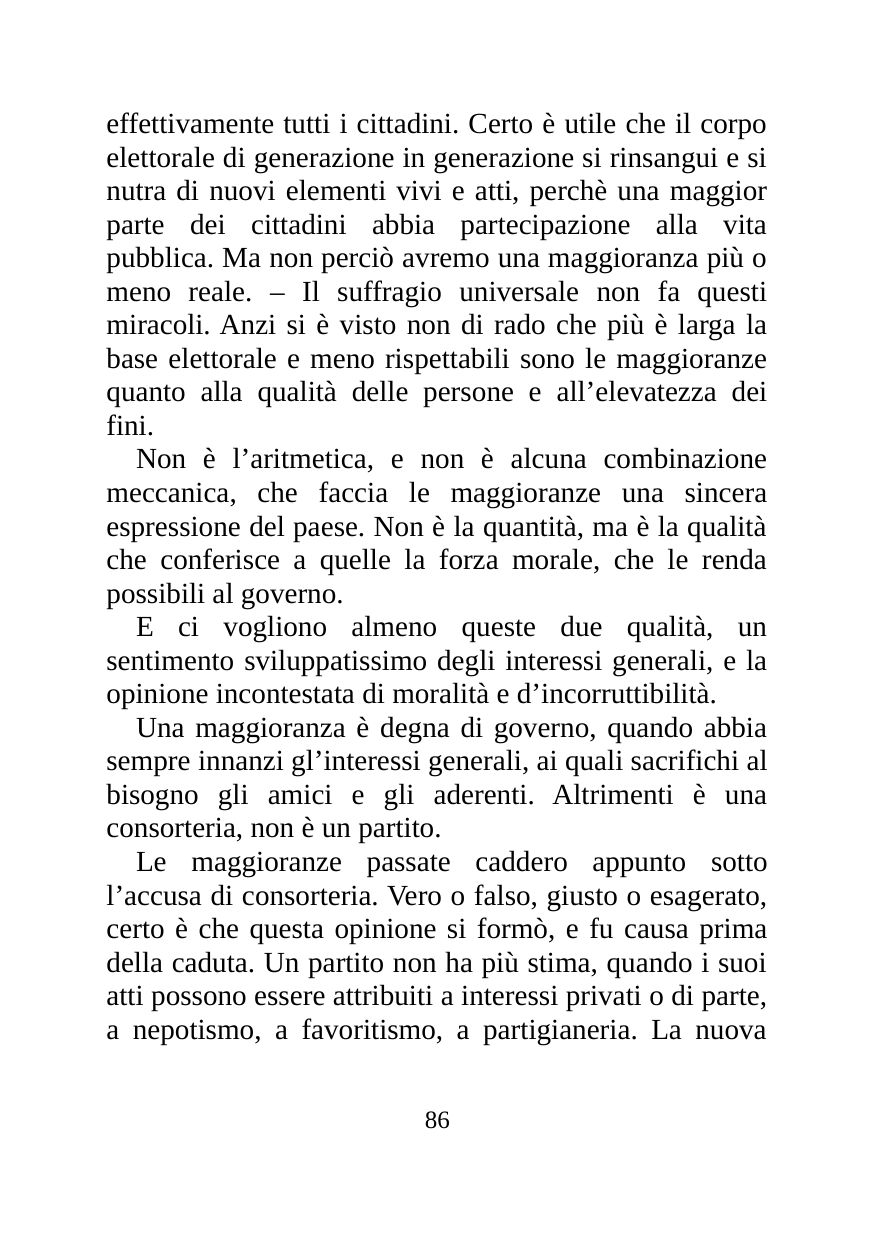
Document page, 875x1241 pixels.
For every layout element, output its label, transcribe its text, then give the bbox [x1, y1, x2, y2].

text Non è l’aritmetica, e non è alcuna combinazione meccanica, che faccia le maggioranze una sincera espressione del paese. Non è la quantità, ma è la qualità che conferisce a quelle la forza morale, che le renda possibili al governo. [106, 442, 768, 609]
text Una maggioranza è degna di governo, quando abbia sempre innanzi gl’interessi generali, ai quali sacrifichi al bisogno gli amici e gli aderenti. Altrimenti è una consorteria, non è un partito. [106, 710, 768, 844]
text Le maggioranze passate caddero appunto sotto l’accusa di consorteria. Vero o falso, giusto o esagerato, certo è che questa opinione si formò, e fu causa prima della caduta. Un partito non ha più stima, quando i suoi atti possono essere attribuiti a interessi privati o di parte, a nepotismo, a favoritismo, a partigianeria. La nuova [106, 844, 768, 1045]
text E ci vogliono almeno queste due qualità, un sentimento sviluppatissimo degli interessi generali, e la opinione incontestata di moralità e d’incorruttibilità. [106, 609, 768, 710]
text effettivamente tutti i cittadini. Certo è utile che il corpo elettorale di generazione in generazione si rinsangui e si nutra di nuovi elementi vivi e atti, perchè una maggior parte dei cittadini abbia partecipazione alla vita pubblica. Ma non perciò avremo una maggioranza più o meno reale. – Il suffragio universale non fa questi miracoli. Anzi si è visto non di rado che più è larga la base elettorale e meno rispettabili sono le maggioranze quanto alla qualità delle persone e all’elevatezza dei fini. [106, 106, 768, 442]
